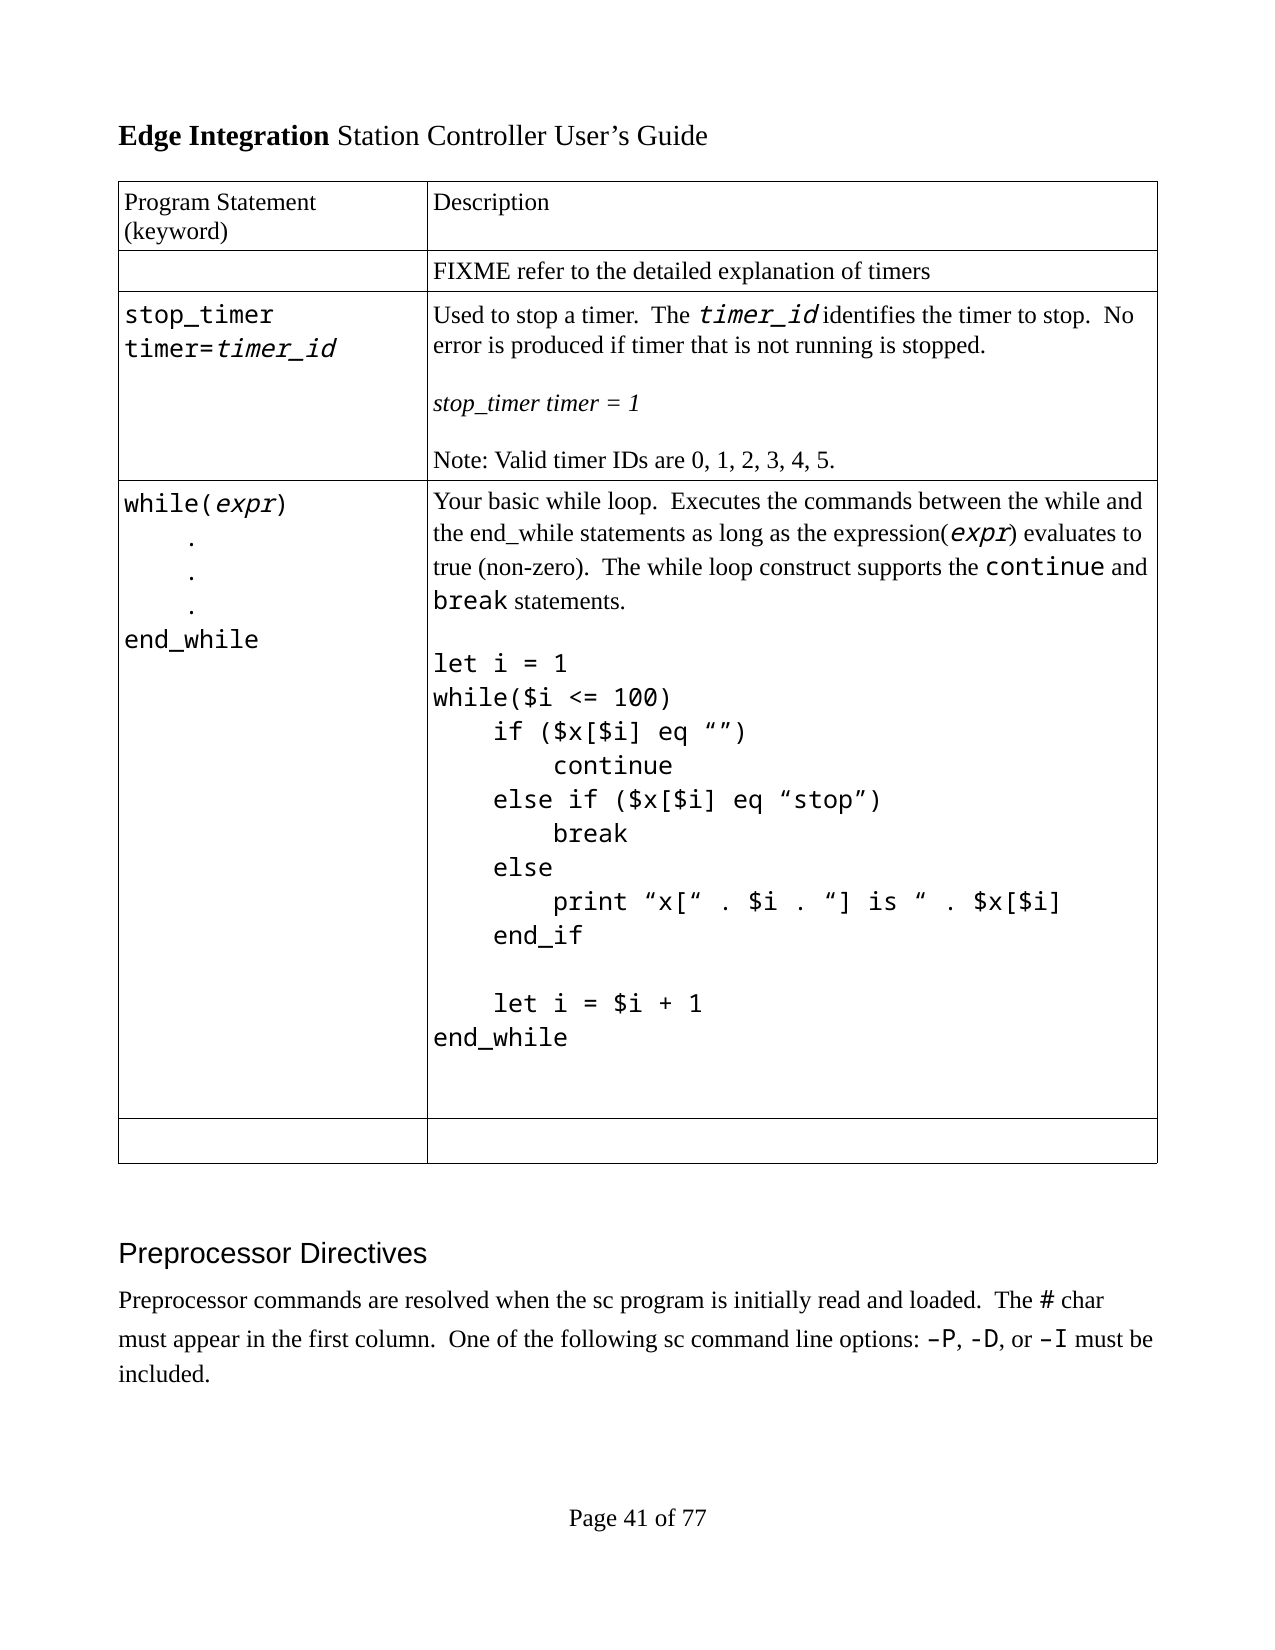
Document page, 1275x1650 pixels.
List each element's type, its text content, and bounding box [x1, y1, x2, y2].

table_cell FIXME refer to the detailed explanation of timers [428, 251, 1157, 291]
table_header Program Statement (keyword) [119, 182, 427, 250]
table_header Description [428, 182, 1157, 250]
table_cell stop_timer timer=timer_id [119, 292, 427, 480]
table_cell Your basic while loop. Executes the commands between the while and the end_while statements as long as the expression(expr) evaluates to true (non-zero). The while loop construct supports the continue and break statements. let i = 1 while($i <= 100) if ($x[$i] eq “”) continue else if ($x[$i] eq “stop”) break else print “x[“ . $i . “] is “ . $x[$i] end_if let i = $i + 1 end_while [428, 481, 1157, 1117]
table_cell Used to stop a timer. The timer_id identifies the timer to stop. No error is produced if timer that is not running is stopped. stop_timer timer = 1 Note: Valid timer IDs are 0, 1, 2, 3, 4, 5. [428, 292, 1157, 480]
text Preprocessor commands are resolved when the sc program is initially read and loaded. The # char must appear in the first column. One of the following sc command line options: –P, -D, or –I must be included. [118, 1282, 1157, 1388]
table_cell while(expr) . . . end_while [119, 481, 427, 1117]
table_cell [119, 251, 427, 291]
table_cell [119, 1119, 427, 1163]
subtitle Preprocessor Directives [118, 1236, 1157, 1269]
table_cell [428, 1119, 1157, 1163]
